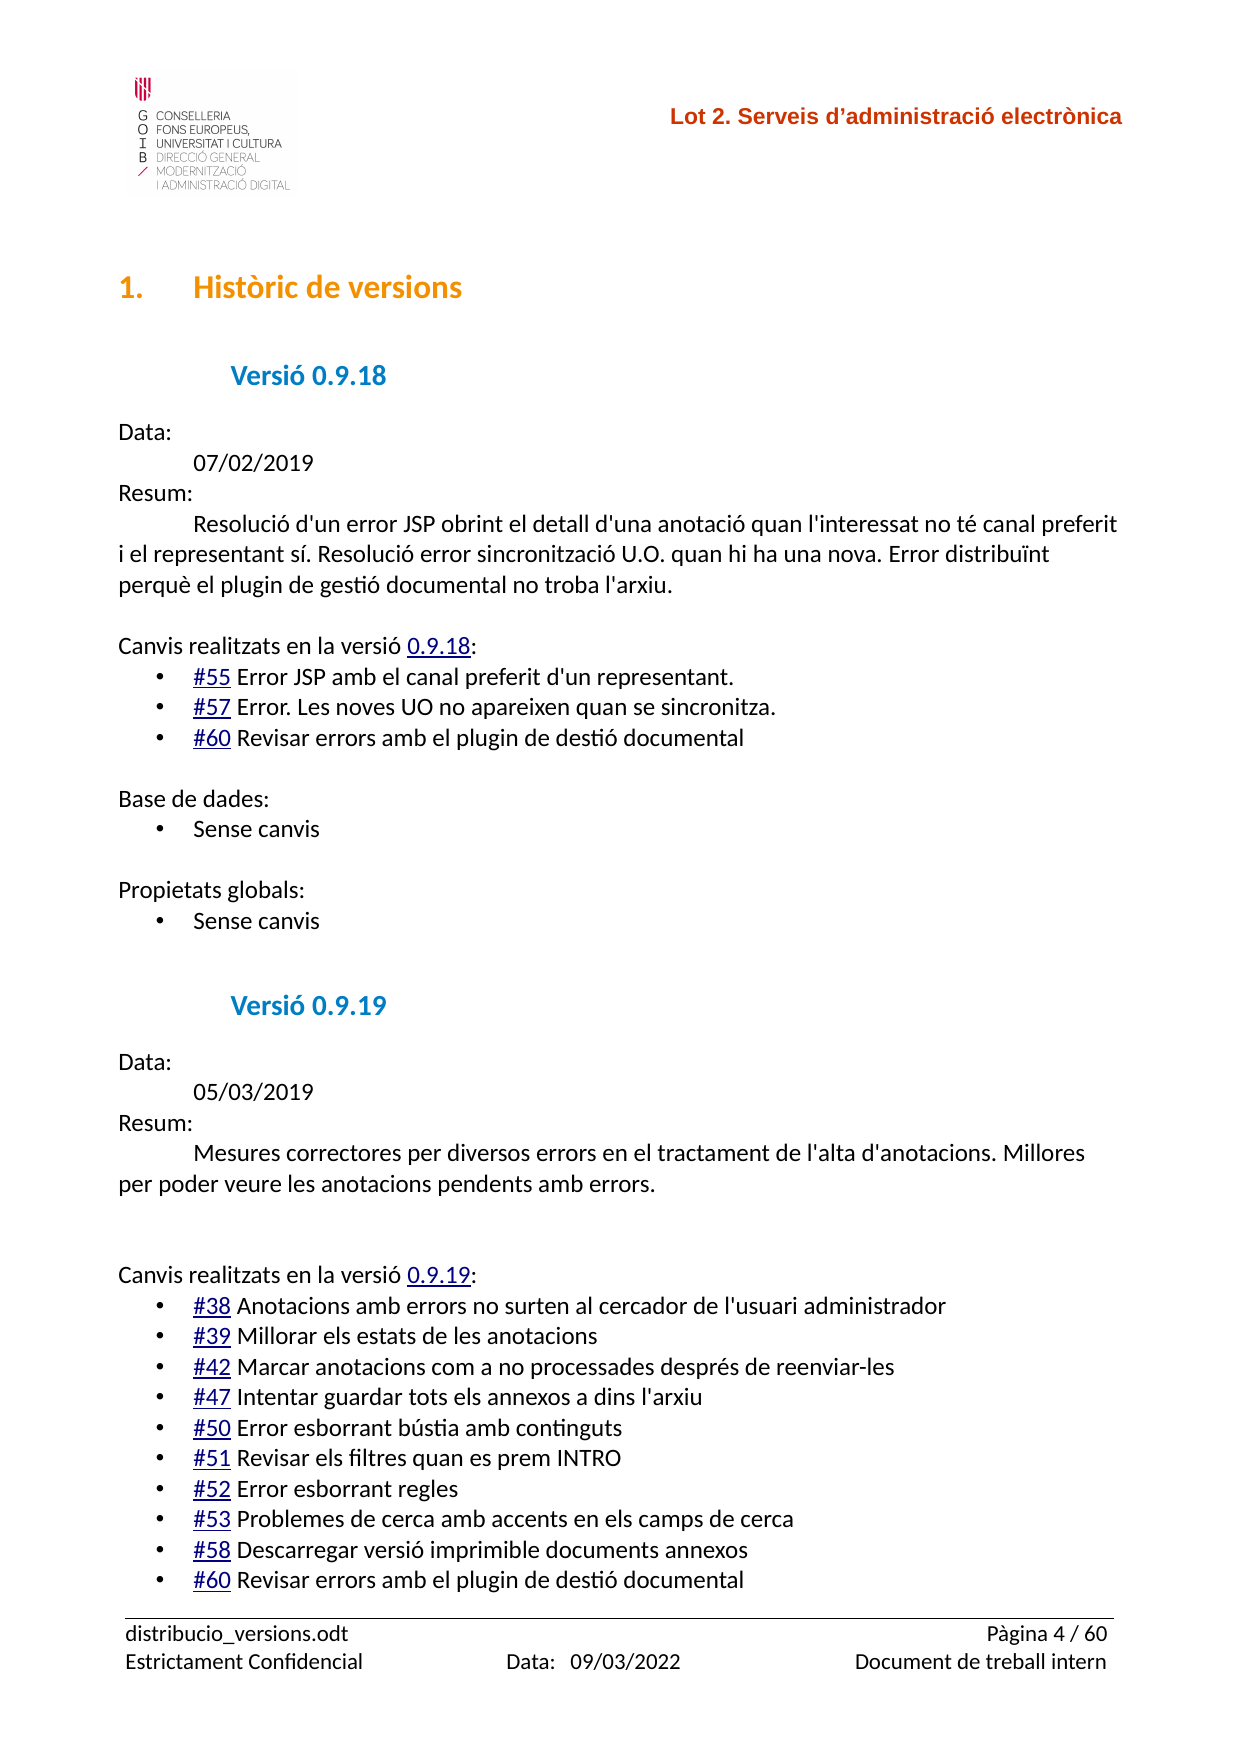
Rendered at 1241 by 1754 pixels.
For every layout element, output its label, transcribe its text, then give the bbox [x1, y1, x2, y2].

text Resolució d'un error JSP obrint el detall d'una anotació quan l'interessat no té canal preferit i el representant sí. Resolució error sincronització U.O. quan hi ha una nova. Error distribuïnt perquè el plugin de gestió documental no troba l'arxiu. [118, 508, 1122, 600]
text Base de dades: [118, 783, 1122, 813]
list #52 Error esborrant regles [156, 1473, 1122, 1504]
subtitle Versió 0.9.18 [153, 357, 1122, 393]
list #51 Revisar els filtres quan es prem INTRO [156, 1443, 1122, 1473]
list #53 Problemes de cerca amb accents en els camps de cerca [156, 1504, 1122, 1534]
text 07/02/2019 [118, 447, 1122, 478]
list #57 Error. Les noves UO no apareixen quan se sincronitza. [156, 691, 1122, 722]
text Data: [118, 417, 1122, 447]
list #42 Marcar anotacions com a no processades després de reenviar-les [156, 1351, 1122, 1382]
list #60 Revisar errors amb el plugin de destió documental [156, 722, 1122, 752]
text Canvis realitzats en la versió 0.9.18: [118, 630, 1122, 661]
list #38 Anotacions amb errors no surten al cercador de l'usuari administrador [156, 1290, 1122, 1321]
text Data: [118, 1046, 1122, 1076]
text Mesures correctores per diversos errors en el tractament de l'alta d'anotacions. Millores per poder veure les anotacions pendents amb errors. [118, 1137, 1122, 1198]
text Canvis realitzats en la versió 0.9.19: [118, 1259, 1122, 1290]
list #60 Revisar errors amb el plugin de destió documental [156, 1565, 1122, 1595]
list #55 Error JSP amb el canal preferit d'un representant. [156, 661, 1122, 691]
text Resum: [118, 478, 1122, 508]
list #50 Error esborrant bústia amb continguts [156, 1412, 1122, 1443]
text Resum: [118, 1107, 1122, 1137]
picture [126, 70, 299, 197]
list #47 Intentar guardar tots els annexos a dins l'arxiu [156, 1382, 1122, 1412]
list Sense canvis [156, 905, 1122, 935]
text 05/03/2019 [118, 1076, 1122, 1107]
subtitle Històric de versions [118, 266, 1122, 307]
list Sense canvis [156, 813, 1122, 844]
text Propietats globals: [118, 874, 1122, 905]
list #58 Descarregar versió imprimible documents annexos [156, 1534, 1122, 1565]
list #39 Millorar els estats de les anotacions [156, 1321, 1122, 1351]
subtitle Versió 0.9.19 [153, 987, 1122, 1022]
